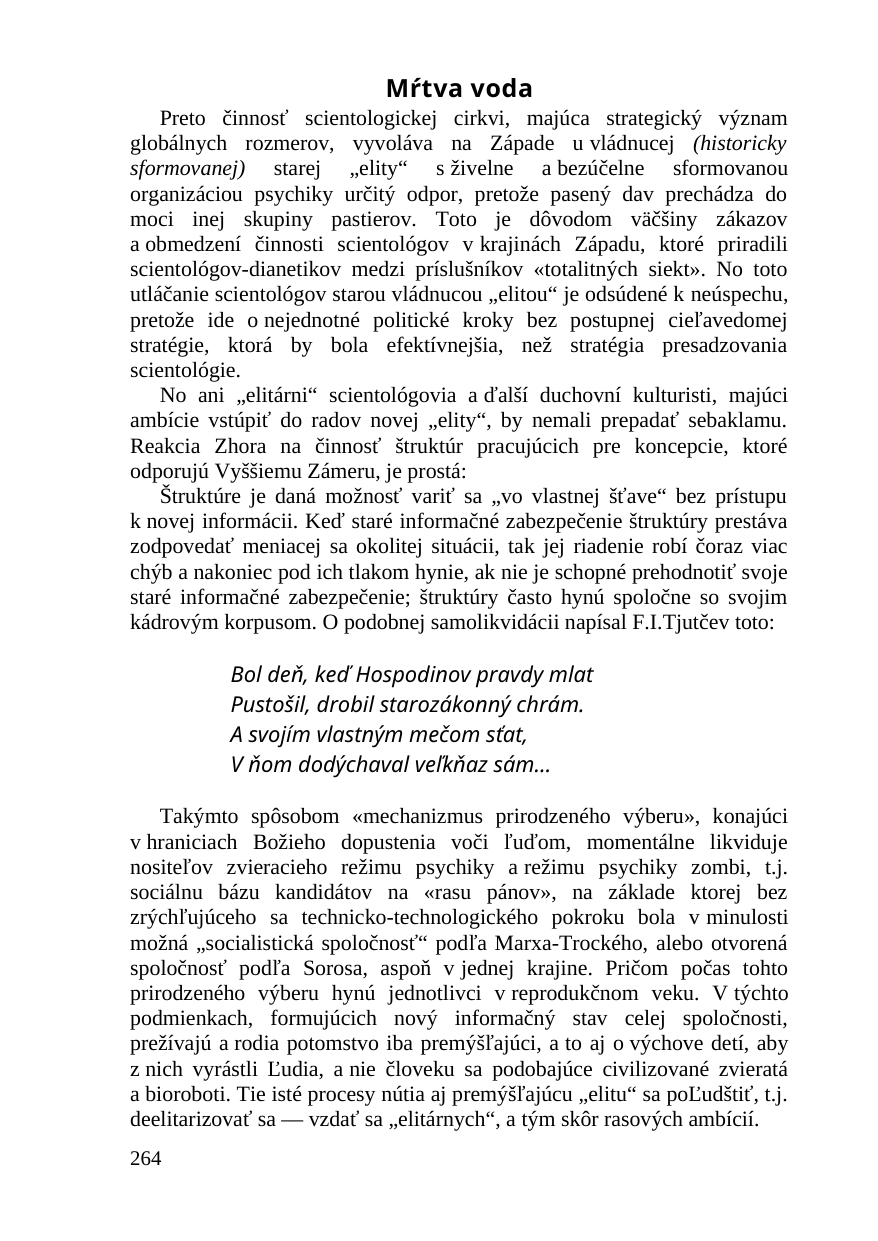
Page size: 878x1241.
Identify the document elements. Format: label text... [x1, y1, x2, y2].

text Takýmto spôsobom «mechanizmus prirodzeného výberu», konajúci v hraniciach Božieho dopustenia voči ľuďom, momentálne likviduje nositeľov zvieracieho režimu psychiky a režimu psychiky zombi, t.j. sociálnu bázu kandidátov na «rasu pánov», na základe ktorej bez zrýchľujúceho sa technicko-technologického pokroku bola v minulosti možná „socialistická spoločnosť“ podľa Marxa-Trockého, alebo otvorená spoločnosť podľa Sorosa, aspoň v jednej krajine. Pričom počas tohto prirodzeného výberu hynú jednotlivci v reprodukčnom veku. V týchto podmienkach, formujúcich nový informačný stav celej spoločnosti, prežívajú a rodia potomstvo iba premýšľajúci, a to aj o výchove detí, aby z nich vyrástli Ľudia, a nie človeku sa podobajúce civilizované zvieratá a bioroboti. Tie isté procesy nútia aj premýšľajúcu „elitu“ sa poĽudštiť, t.j. deelitarizovať sa — vzdať sa „elitárnych“, a tým skôr rasových ambícií. [130, 803, 788, 1131]
text Štruktúre je daná možnosť variť sa „vo vlastnej šťave“ bez prístupu k novej informácii. Keď staré informačné zabezpečenie štruktúry prestáva zodpovedať meniacej sa okolitej situácii, tak jej riadenie robí čoraz viac chýb a nakoniec pod ich tlakom hynie, ak nie je schopné prehodnotiť svoje staré informačné zabezpečenie; štruktúry často hynú spoločne so svojim kádrovým korpusom. O podobnej samolikvidácii napísal F.I.Tjutčev toto: [130, 483, 788, 634]
text Preto činnosť scientologickej cirkvi, majúca strategický význam globálnych rozmerov, vyvoláva na Západe u vládnucej (historicky sformovanej) starej „elity“ s živelne a bezúčelne sformovanou organizáciou psychiky určitý odpor, pretože pasený dav prechádza do moci inej skupiny pastierov. Toto je dôvodom väčšiny zákazov a obmedzení činnosti scientológov v krajinách Západu, ktoré priradili scientológov-dianetikov medzi príslušníkov «totalitných siekt». No toto utláčanie scientológov starou vládnucou „elitou“ je odsúdené k neúspechu, pretože ide o nejednotné politické kroky bez postupnej cieľavedomej stratégie, ktorá by bola efektívnejšia, než stratégia presadzovania scientológie. [130, 105, 788, 382]
text Bol deň, keď Hospodinov pravdy mlat Pustošil, drobil starozákonný chrám. A svojím vlastným mečom sťat, V ňom dodýchaval veľkňaz sám… [230, 659, 788, 778]
text No ani „elitárni“ scientológovia a ďalší duchovní kulturisti, majúci ambície vstúpiť do radov novej „elity“, by nemali prepadať sebaklamu. Reakcia Zhora na činnosť štruktúr pracujúcich pre koncepcie, ktoré odporujú Vyššiemu Zámeru, je prostá: [130, 382, 788, 483]
